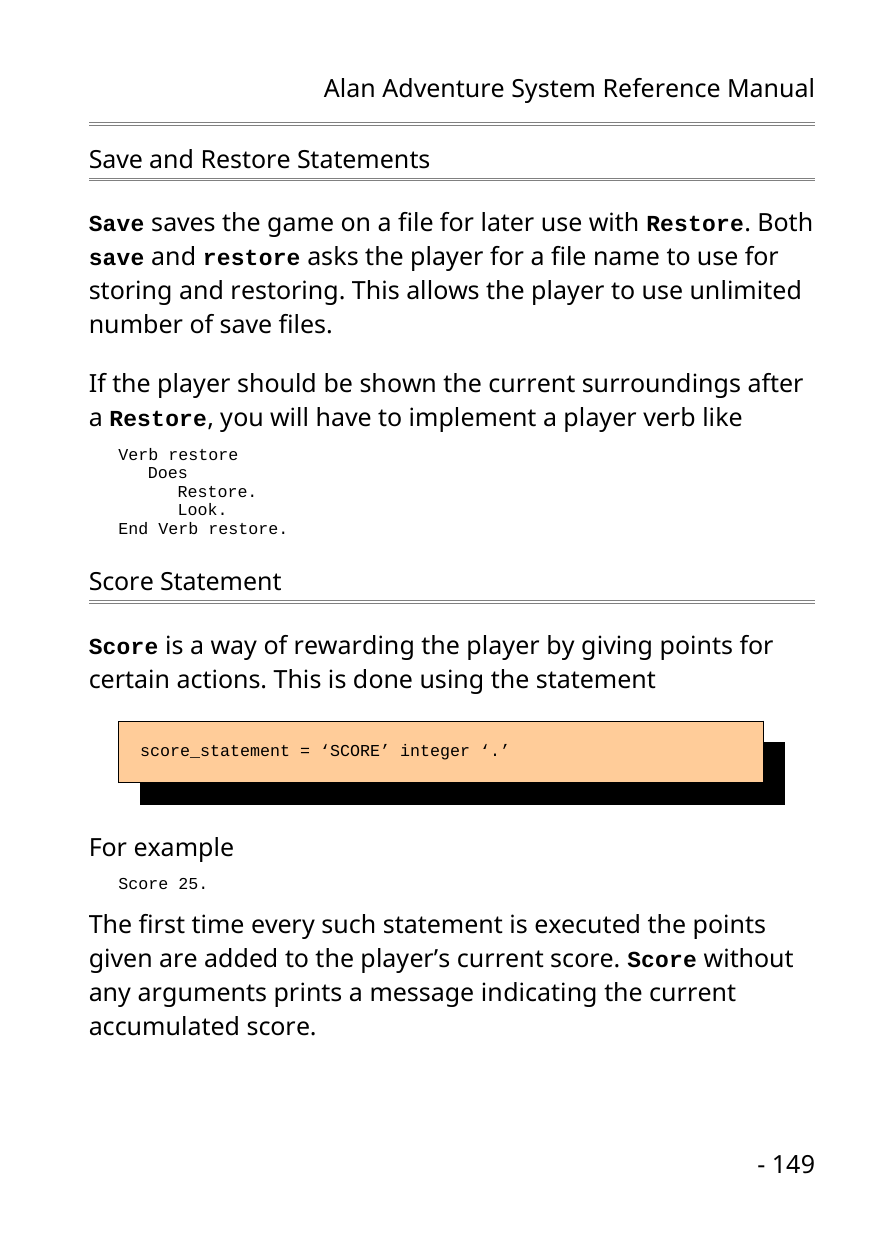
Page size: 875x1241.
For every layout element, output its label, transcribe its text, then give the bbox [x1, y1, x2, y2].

text For example [88, 830, 815, 864]
subtitle Save and Restore Statements [88, 142, 815, 180]
text Save saves the game on a file for later use with Restore. Both save and restore asks the player for a file name to use for storing and restoring. This allows the player to use unlimited number of save files. [88, 205, 815, 341]
text If the player should be shown the current surroundings after a Restore, you will have to implement a player verb like [88, 366, 815, 434]
text Verb restore Does Restore. Look. End Verb restore. [118, 447, 815, 539]
text Score is a way of rewarding the player by giving points for certain actions. This is done using the statement [88, 628, 815, 696]
text The first time every such statement is executed the points given are added to the player’s current score. Score without any arguments prints a message in­dicating the current accumulated score. [88, 907, 815, 1043]
text score_statement = ‘SCORE’ integer ‘.’ [119, 722, 763, 782]
subtitle Score Statement [88, 564, 815, 603]
text Score 25. [118, 876, 815, 895]
